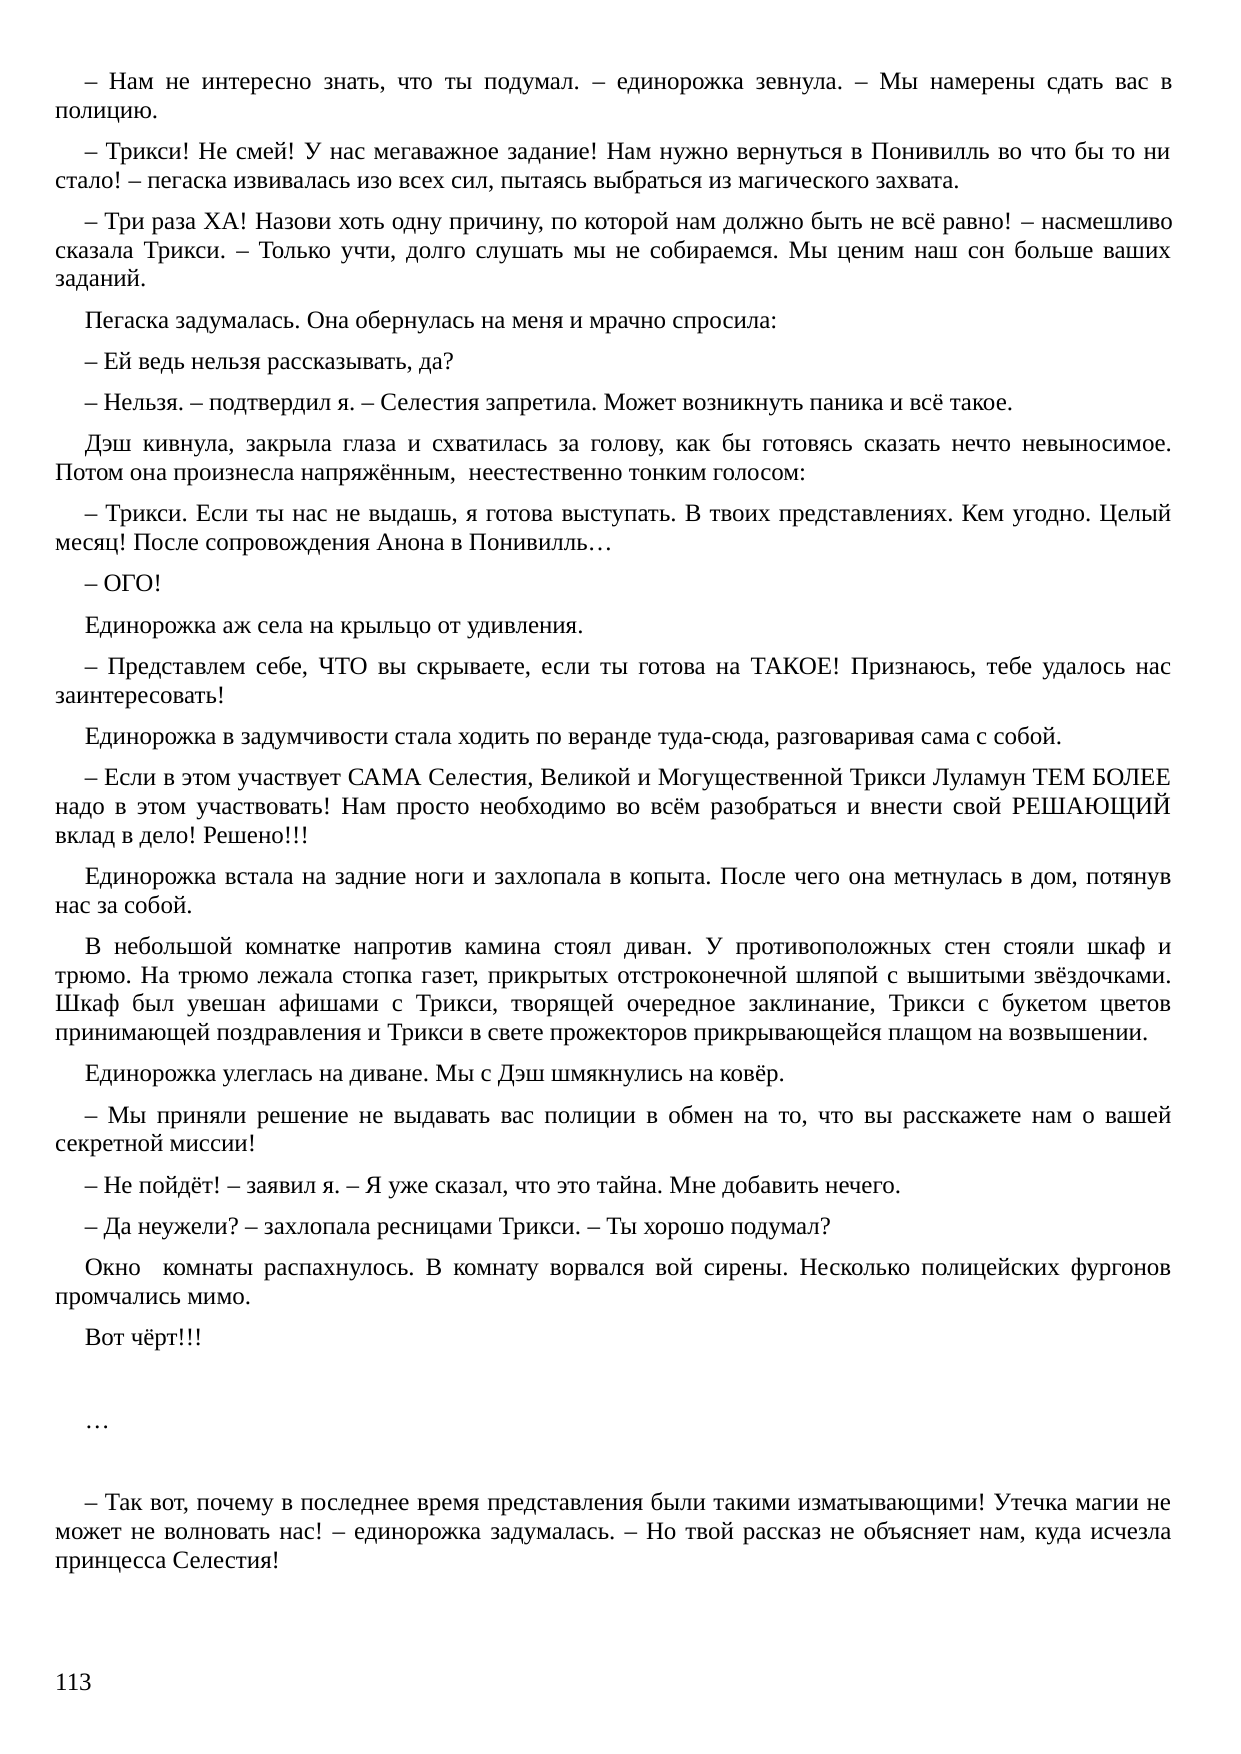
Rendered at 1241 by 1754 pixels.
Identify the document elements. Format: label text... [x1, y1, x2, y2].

text Единорожка в задумчивости стала ходить по веранде туда-сюда, разговаривая сама с собой. [55, 721, 1173, 750]
text – Так вот, почему в последнее время представления были такими изматывающими! Утечка магии не может не волновать нас! – единорожка задумалась. – Но твой рассказ не объясняет нам, куда исчезла принцесса Селестия! [55, 1487, 1173, 1573]
text – Трикси. Если ты нас не выдашь, я готова выступать. В твоих представлениях. Кем угодно. Целый месяц! После сопровождения Анона в Понивилль… [55, 498, 1173, 556]
text Вот чёрт!!! [55, 1322, 1173, 1351]
text В небольшой комнатке напротив камина стоял диван. У противоположных стен стояли шкаф и трюмо. На трюмо лежала стопка газет, прикрытых отстроконечной шляпой с вышитыми звёздочками. Шкаф был увешан афишами с Трикси, творящей очередное заклинание, Трикси с букетом цветов принимающей поздравления и Трикси в свете прожекторов прикрывающейся плащом на возвышении. [55, 931, 1173, 1046]
text – Не пойдёт! – заявил я. – Я уже сказал, что это тайна. Мне добавить нечего. [55, 1170, 1173, 1198]
text – Нам не интересно знать, что ты подумал. – единорожка зевнула. – Мы намерены сдать вас в полицию. [55, 66, 1173, 123]
text Единорожка улеглась на диване. Мы с Дэш шмякнулись на ковёр. [55, 1058, 1173, 1087]
text – Если в этом участвует САМА Селестия, Великой и Могущественной Трикси Луламун ТЕМ БОЛЕЕ надо в этом участвовать! Нам просто необходимо во всём разобраться и внести свой РЕШАЮЩИЙ вклад в дело! Решено!!! [55, 762, 1173, 848]
text – Ей ведь нельзя рассказывать, да? [55, 346, 1173, 375]
text – ОГО! [55, 568, 1173, 597]
text – Трикси! Не смей! У нас мегаважное задание! Нам нужно вернуться в Понивилль во что бы то ни стало! – пегаска извивалась изо всех сил, пытаясь выбраться из магического захвата. [55, 136, 1173, 193]
text Единорожка встала на задние ноги и захлопала в копыта. После чего она метнулась в дом, потянув нас за собой. [55, 861, 1173, 918]
text – Нельзя. – подтвердил я. – Селестия запретила. Может возникнуть паника и всё такое. [55, 387, 1173, 416]
text Пегаска задумалась. Она обернулась на меня и мрачно спросила: [55, 305, 1173, 333]
text Окно комнаты распахнулось. В комнату ворвался вой сирены. Несколько полицейских фургонов промчались мимо. [55, 1252, 1173, 1310]
text Дэш кивнула, закрыла глаза и схватилась за голову, как бы готовясь сказать нечто невыносимое. Потом она произнесла напряжённым, неестественно тонким голосом: [55, 428, 1173, 486]
text … [55, 1405, 1173, 1433]
text – Да неужели? – захлопала ресницами Трикси. – Ты хорошо подумал? [55, 1211, 1173, 1240]
text – Мы приняли решение не выдавать вас полиции в обмен на то, что вы расскажете нам о вашей секретной миссии! [55, 1100, 1173, 1157]
text – Представлем себе, ЧТО вы скрываете, если ты готова на ТАКОЕ! Признаюсь, тебе удалось нас заинтересовать! [55, 651, 1173, 708]
text Единорожка аж села на крыльцо от удивления. [55, 610, 1173, 638]
text – Три раза ХА! Назови хоть одну причину, по которой нам должно быть не всё равно! – насмешливо сказала Трикси. – Только учти, долго слушать мы не собираемся. Мы ценим наш сон больше ваших заданий. [55, 206, 1173, 292]
